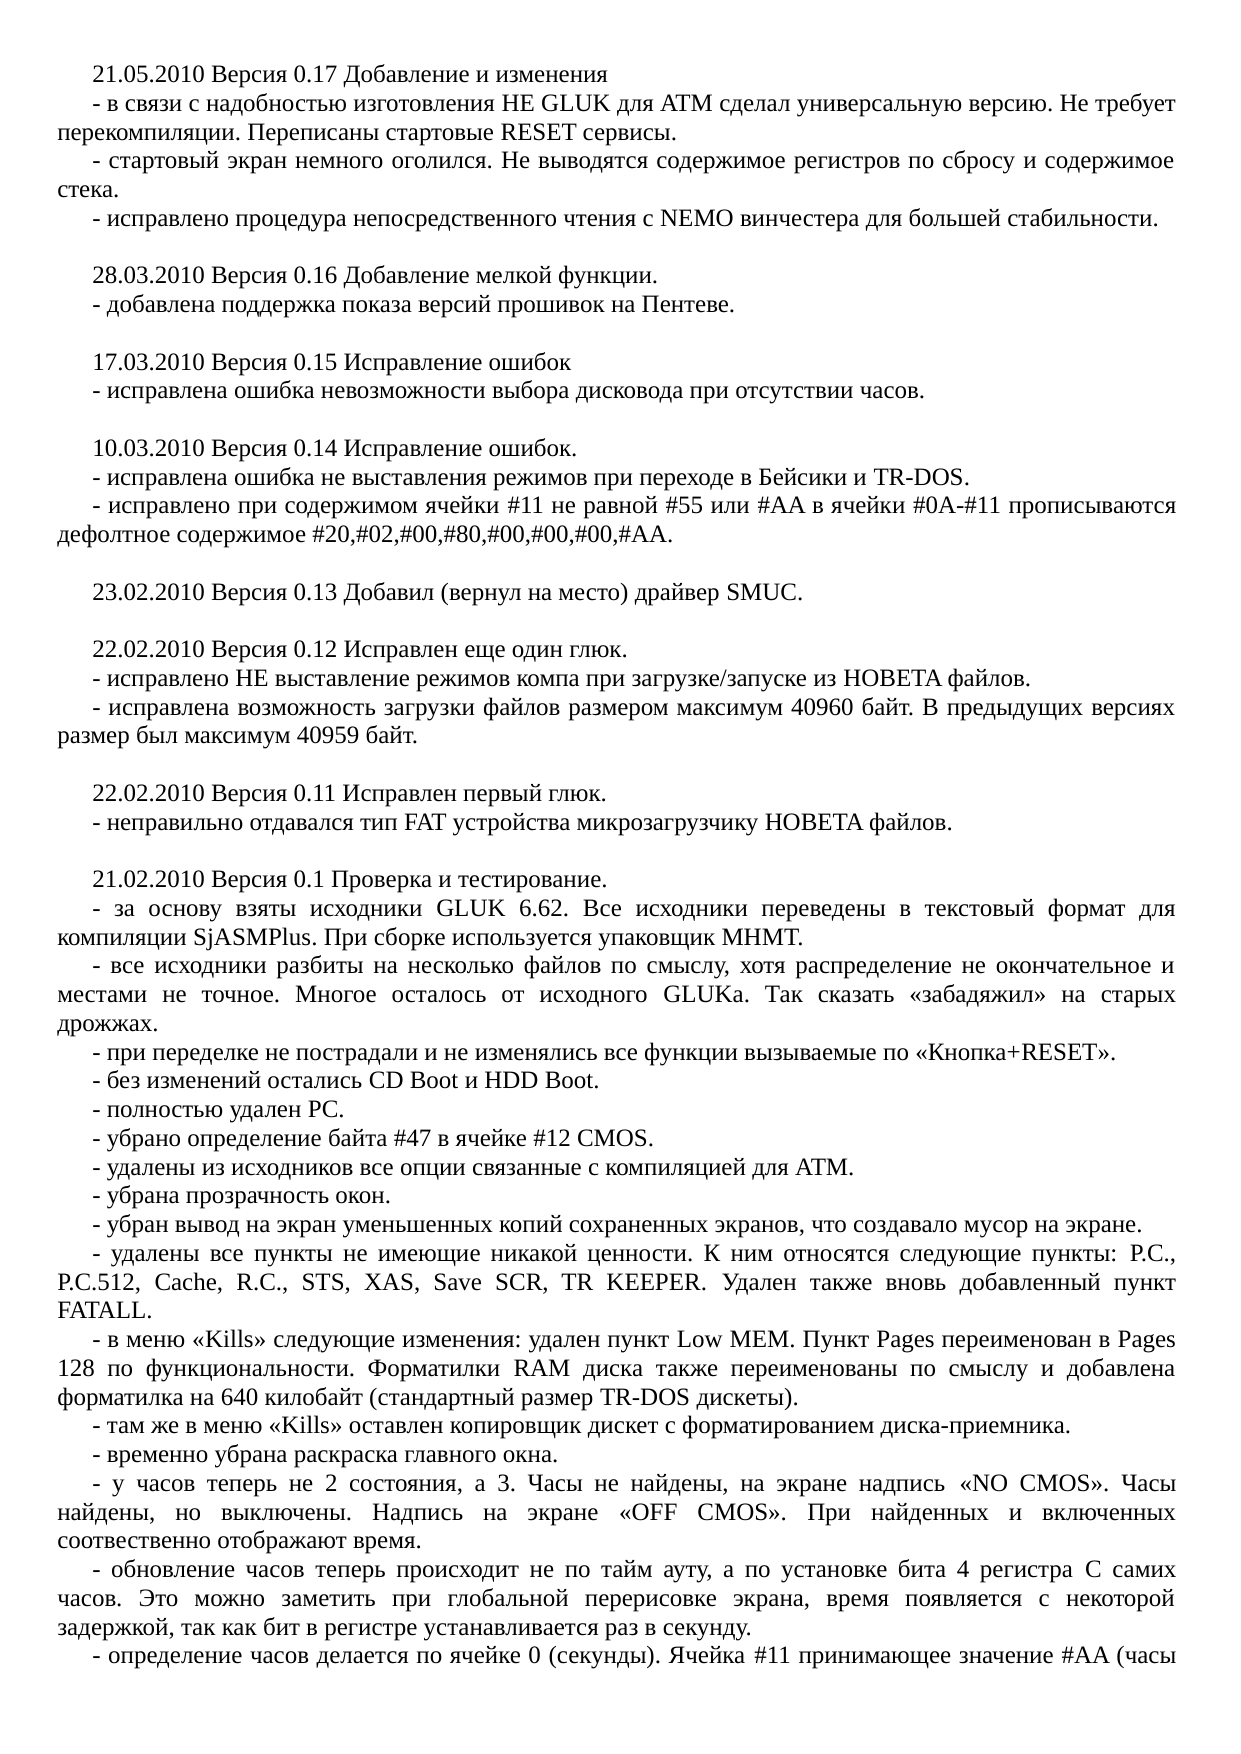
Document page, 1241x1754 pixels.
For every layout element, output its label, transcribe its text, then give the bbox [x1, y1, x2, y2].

text - определение часов делается по ячейке 0 (секунды). Ячейка #11 принимающее значение #AA (часы [57, 1641, 1176, 1669]
text - в связи с надобностью изготовления HE GLUK для ATM сделал универсальную версию. Не требует перекомпиляции. Переписаны стартовые RESET сервисы. [57, 88, 1176, 146]
text - исправлено процедура непосредственного чтения с NEMO винчестера для большей стабильности. [57, 203, 1176, 232]
text - удалены все пункты не имеющие никакой ценности. К ним относятся следующие пункты: P.C., P.C.512, Cache, R.C., STS, XAS, Save SCR, TR KEEPER. Удален также вновь добавленный пункт FATALL. [57, 1238, 1176, 1324]
text - при переделке не пострадали и не изменялись все функции вызываемые по «Кнопка+RESET». [57, 1037, 1176, 1066]
text 22.02.2010 Версия 0.12 Исправлен еще один глюк. [57, 634, 1176, 663]
text - исправлена ошибка невозможности выбора дисковода при отсутствии часов. [57, 376, 1176, 404]
text - неправильно отдавался тип FAT устройства микрозагрузчику HOBETA файлов. [57, 807, 1176, 836]
text - исправлено при содержимом ячейки #11 не равной #55 или #AA в ячейки #0A-#11 прописываются дефолтное содержимое #20,#02,#00,#80,#00,#00,#00,#AA. [57, 491, 1176, 548]
text - исправлено НЕ выставление режимов компа при загрузке/запуске из HOBETA файлов. [57, 663, 1176, 692]
text 23.02.2010 Версия 0.13 Добавил (вернул на место) драйвер SMUC. [57, 577, 1176, 606]
text 22.02.2010 Версия 0.11 Исправлен первый глюк. [57, 778, 1176, 807]
text - убрано определение байта #47 в ячейке #12 CMOS. [57, 1123, 1176, 1152]
text - исправлена возможность загрузки файлов размером максимум 40960 байт. В предыдущих версиях размер был максимум 40959 байт. [57, 692, 1176, 749]
text - в меню «Kills» следующие изменения: удален пункт Low MEM. Пункт Pages переименован в Pages 128 по функциональности. Форматилки RAM диска также переименованы по смыслу и добавлена форматилка на 640 килобайт (стандартный размер TR-DOS дискеты). [57, 1324, 1176, 1411]
text - за основу взяты исходники GLUK 6.62. Все исходники переведены в текстовый формат для компиляции SjASMPlus. При сборке используется упаковщик MHMT. [57, 893, 1176, 951]
text 28.03.2010 Версия 0.16 Добавление мелкой функции. [57, 261, 1176, 289]
text 17.03.2010 Версия 0.15 Исправление ошибок [57, 347, 1176, 376]
text - убрана прозрачность окон. [57, 1181, 1176, 1209]
text 10.03.2010 Версия 0.14 Исправление ошибок. [57, 433, 1176, 462]
text - временно убрана раскраска главного окна. [57, 1439, 1176, 1468]
text - стартовый экран немного оголился. Не выводятся содержимое регистров по сбросу и содержимое стека. [57, 146, 1176, 203]
text - удалены из исходников все опции связанные с компиляцией для АТМ. [57, 1152, 1176, 1181]
text - у часов теперь не 2 состояния, а 3. Часы не найдены, на экране надпись «NO CMOS». Часы найдены, но выключены. Надпись на экране «OFF CMOS». При найденных и включенных соотвественно отображают время. [57, 1468, 1176, 1554]
text 21.05.2010 Версия 0.17 Добавление и изменения [57, 59, 1176, 88]
text - без изменений остались CD Boot и HDD Boot. [57, 1066, 1176, 1094]
text - добавлена поддержка показа версий прошивок на Пентеве. [57, 289, 1176, 318]
text - убран вывод на экран уменьшенных копий сохраненных экранов, что создавало мусор на экране. [57, 1209, 1176, 1238]
text 21.02.2010 Версия 0.1 Проверка и тестирование. [57, 864, 1176, 893]
text - все исходники разбиты на несколько файлов по смыслу, хотя распределение не окончательное и местами не точное. Многое осталось от исходного GLUKа. Так сказать «забадяжил» на старых дрожжах. [57, 951, 1176, 1037]
text - полностью удален PC. [57, 1094, 1176, 1123]
text - обновление часов теперь происходит не по тайм ауту, а по установке бита 4 регистра C самих часов. Это можно заметить при глобальной перерисовке экрана, время появляется с некоторой задержкой, так как бит в регистре устанавливается раз в секунду. [57, 1554, 1176, 1641]
text - исправлена ошибка не выставления режимов при переходе в Бейсики и TR-DOS. [57, 462, 1176, 491]
text - там же в меню «Kills» оставлен копировщик дискет с форматированием диска-приемника. [57, 1411, 1176, 1439]
